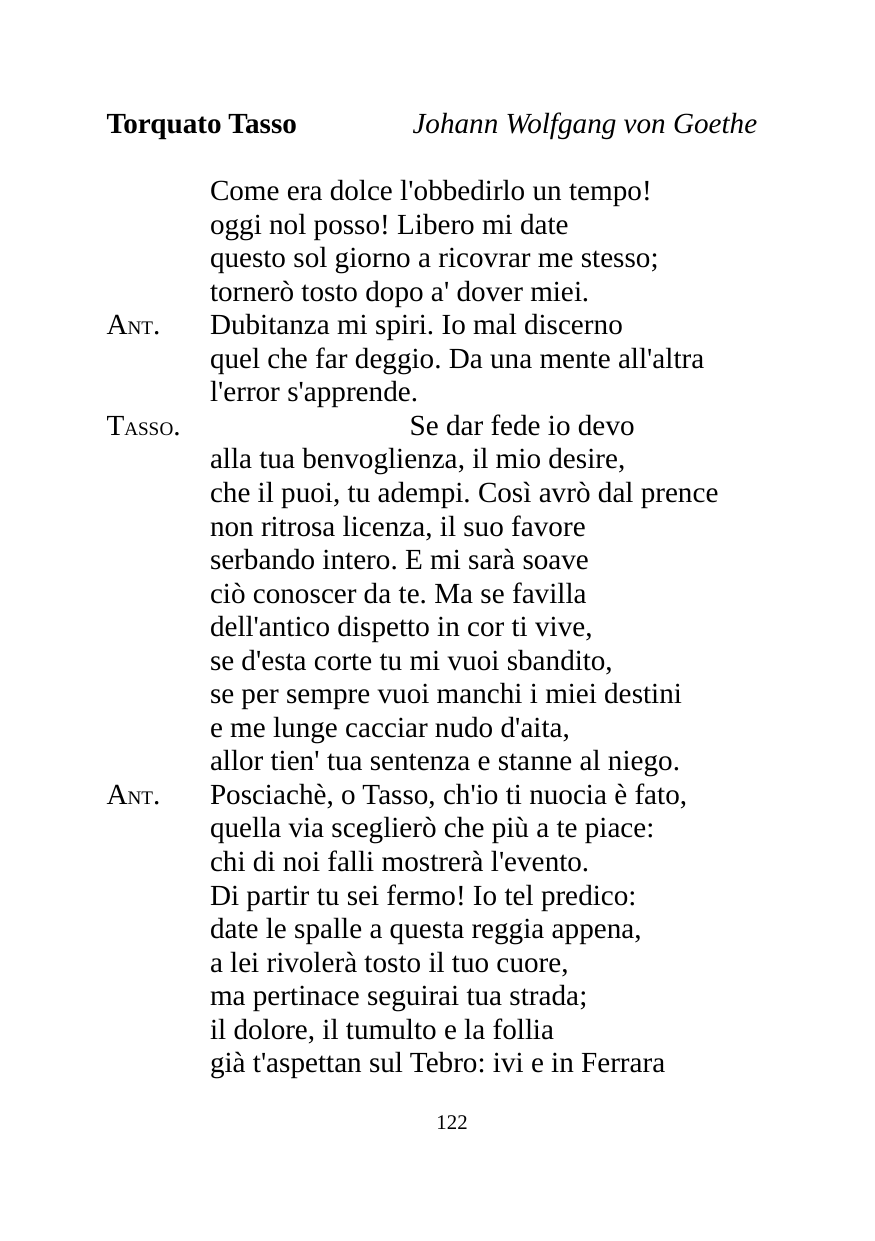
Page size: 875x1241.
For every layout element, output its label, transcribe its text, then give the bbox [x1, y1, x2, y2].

table_cell Ant. [99, 777, 196, 1079]
table_cell Posciachè, o Tasso, ch'io ti nuocia è fato, quella via sceglierò che più a te piace: chi di noi falli mostrerà l'evento. Di partir tu sei fermo! Io tel predico: date le spalle a questa reggia appena, a lei rivolerà tosto il tuo cuore, ma pertinace seguirai tua strada; il dolore, il tumulto e la follia già t'aspettan sul Tebro: ivi e in Ferrara [196, 777, 775, 1079]
table_cell Se dar fede io devo alla tua benvoglienza, il mio desire, che il puoi, tu adempi. Così avrò dal prence non ritrosa licenza, il suo favore serbando intero. E mi sarà soave ciò conoscer da te. Ma se favilla dell'antico dispetto in cor ti vive, se d'esta corte tu mi vuoi sbandito, se per sempre vuoi manchi i miei destini e me lunge cacciar nudo d'aita, allor tien' tua sentenza e stanne al niego. [196, 408, 775, 777]
table_cell Come era dolce l'obbedirlo un tempo! oggi nol posso! Libero mi date questo sol giorno a ricovrar me stesso; tornerò tosto dopo a' dover miei. [196, 173, 775, 307]
table_cell Tasso. [99, 408, 196, 777]
table_cell [99, 173, 196, 307]
table_cell Ant. [99, 308, 196, 408]
table_cell Dubitanza mi spiri. Io mal discerno quel che far deggio. Da una mente all'altra l'error s'apprende. [196, 308, 775, 408]
